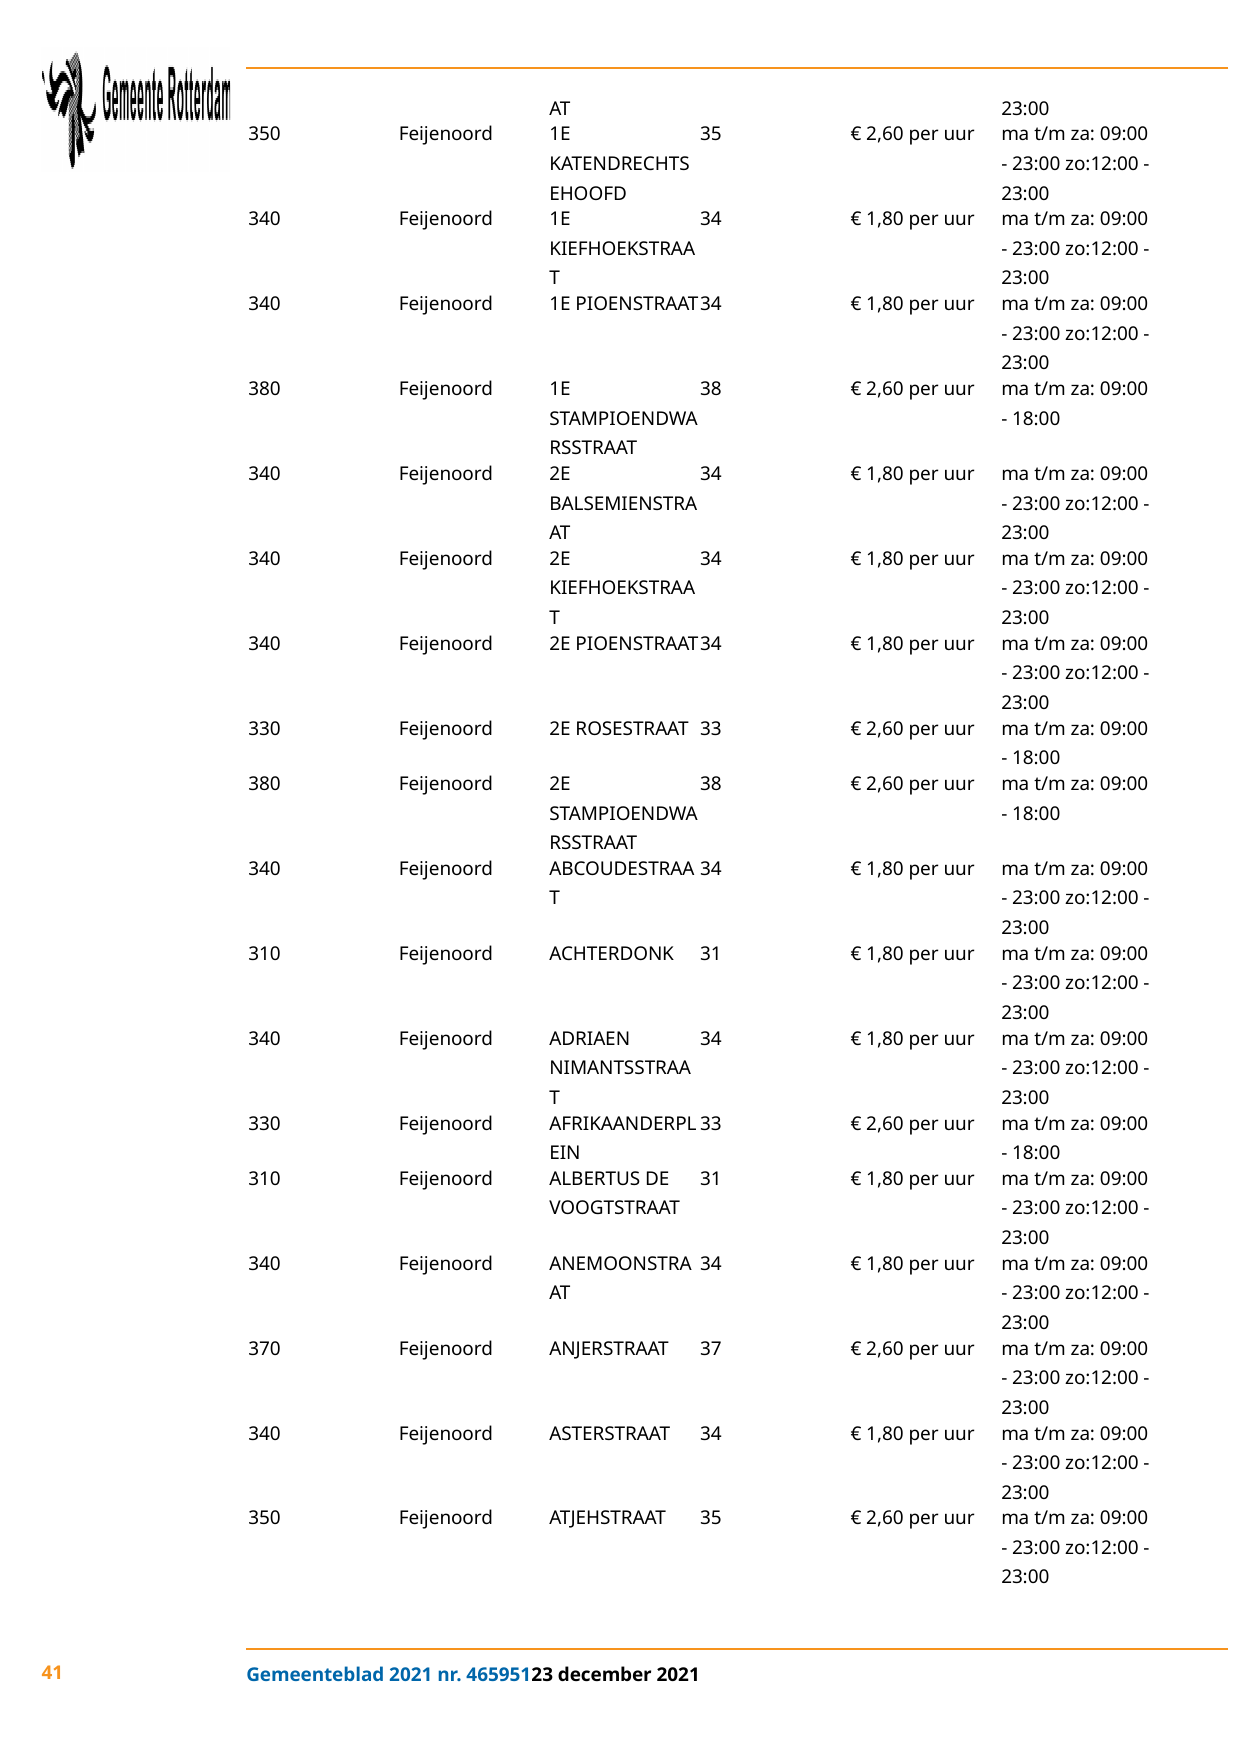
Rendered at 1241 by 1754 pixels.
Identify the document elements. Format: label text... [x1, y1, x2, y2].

table_cell 34 [700, 460, 850, 545]
table_cell Feijenoord [399, 715, 549, 770]
table_cell ANJERSTRAAT [549, 1335, 700, 1420]
table_cell [850, 95, 1001, 121]
table_cell Feijenoord [399, 545, 549, 630]
table_cell AT [549, 95, 700, 121]
table_cell ma t/m za: 09:00 - 18:00 [1001, 1110, 1152, 1165]
table_cell 1E STAMPIOENDWARSSTRAAT [549, 375, 700, 460]
table_cell - 23:00 [1001, 95, 1152, 121]
table_cell [399, 95, 549, 121]
table_cell Feijenoord [399, 205, 549, 290]
table_cell 34 [700, 290, 850, 375]
table_cell 2E KIEFHOEKSTRAAT [549, 545, 700, 630]
table_cell 2E ROSESTRAAT [549, 715, 700, 770]
table_cell 38 [700, 375, 850, 460]
table_cell 33 [700, 715, 850, 770]
table_cell 380 [248, 770, 398, 855]
table_cell ma t/m za: 09:00 - 23:00 zo:12:00 - 23:00 [1001, 121, 1152, 205]
table_cell ma t/m za: 09:00 - 18:00 [1001, 770, 1152, 855]
table_cell Feijenoord [399, 121, 549, 205]
table_cell 34 [700, 1025, 850, 1110]
table_cell ALBERTUS DE VOOGTSTRAAT [549, 1165, 700, 1250]
table_cell 35 [700, 121, 850, 205]
table_cell 340 [248, 1025, 398, 1110]
table_cell 340 [248, 205, 398, 290]
table_cell 330 [248, 1110, 398, 1165]
table_cell 35 [700, 1505, 850, 1589]
table_cell ma t/m za: 09:00 - 18:00 [1001, 715, 1152, 770]
table_cell 34 [700, 545, 850, 630]
table_cell 340 [248, 460, 398, 545]
table_cell Feijenoord [399, 1335, 549, 1420]
table_cell ma t/m za: 09:00 - 23:00 zo:12:00 - 23:00 [1001, 1165, 1152, 1250]
table_cell ma t/m za: 09:00 - 23:00 zo:12:00 - 23:00 [1001, 460, 1152, 545]
table_cell 31 [700, 1165, 850, 1250]
table_cell ma t/m za: 09:00 - 23:00 zo:12:00 - 23:00 [1001, 940, 1152, 1025]
table_cell 34 [700, 1420, 850, 1504]
table_cell 340 [248, 1420, 398, 1504]
table_cell Feijenoord [399, 1420, 549, 1504]
table_cell ma t/m za: 09:00 - 23:00 zo:12:00 - 23:00 [1001, 1025, 1152, 1110]
table_cell 310 [248, 1165, 398, 1250]
table_cell Feijenoord [399, 630, 549, 715]
table_cell ABCOUDESTRAAT [549, 855, 700, 940]
table_cell ADRIAEN NIMANTSSTRAAT [549, 1025, 700, 1110]
table_cell € 2,60 per uur [850, 1335, 1001, 1420]
table_cell € 1,80 per uur [850, 1165, 1001, 1250]
table_cell 330 [248, 715, 398, 770]
table_cell ma t/m za: 09:00 - 23:00 zo:12:00 - 23:00 [1001, 630, 1152, 715]
table_cell Feijenoord [399, 940, 549, 1025]
table_cell € 2,60 per uur [850, 770, 1001, 855]
table_cell € 1,80 per uur [850, 545, 1001, 630]
table_cell € 2,60 per uur [850, 375, 1001, 460]
table_cell 1E PIOENSTRAAT [549, 290, 700, 375]
table_cell 340 [248, 630, 398, 715]
table_cell [248, 95, 398, 121]
table_cell 34 [700, 205, 850, 290]
table_cell ma t/m za: 09:00 - 23:00 zo:12:00 - 23:00 [1001, 1420, 1152, 1504]
table_cell 310 [248, 940, 398, 1025]
table_cell 350 [248, 1505, 398, 1589]
table_cell ma t/m za: 09:00 - 23:00 zo:12:00 - 23:00 [1001, 205, 1152, 290]
table_cell € 2,60 per uur [850, 1505, 1001, 1589]
table_cell 37 [700, 1335, 850, 1420]
table_cell 370 [248, 1335, 398, 1420]
table_cell € 2,60 per uur [850, 715, 1001, 770]
table_cell Feijenoord [399, 1505, 549, 1589]
table_cell ma t/m za: 09:00 - 23:00 zo:12:00 - 23:00 [1001, 1250, 1152, 1335]
table_cell AFRIKAANDERPLEIN [549, 1110, 700, 1165]
table_cell Feijenoord [399, 375, 549, 460]
table_cell Feijenoord [399, 460, 549, 545]
table_cell ma t/m za: 09:00 - 18:00 [1001, 375, 1152, 460]
table_cell 34 [700, 855, 850, 940]
table_cell € 1,80 per uur [850, 855, 1001, 940]
table_cell 340 [248, 290, 398, 375]
table_cell ACHTERDONK [549, 940, 700, 1025]
table_cell € 1,80 per uur [850, 630, 1001, 715]
table_cell Feijenoord [399, 1165, 549, 1250]
table_cell 1E KIEFHOEKSTRAAT [549, 205, 700, 290]
table_cell 38 [700, 770, 850, 855]
table_cell € 1,80 per uur [850, 205, 1001, 290]
table_cell 380 [248, 375, 398, 460]
table_cell 2E BALSEMIENSTRAAT [549, 460, 700, 545]
table_cell 33 [700, 1110, 850, 1165]
table_cell € 1,80 per uur [850, 1250, 1001, 1335]
table_cell € 2,60 per uur [850, 121, 1001, 205]
table_cell ATJEHSTRAAT [549, 1505, 700, 1589]
table_cell 350 [248, 121, 398, 205]
table_cell 34 [700, 630, 850, 715]
table_cell 340 [248, 545, 398, 630]
table_cell Feijenoord [399, 1110, 549, 1165]
table_cell ma t/m za: 09:00 - 23:00 zo:12:00 - 23:00 [1001, 545, 1152, 630]
table_cell ANEMOONSTRAAT [549, 1250, 700, 1335]
table_cell Feijenoord [399, 1250, 549, 1335]
table_cell € 1,80 per uur [850, 460, 1001, 545]
table_cell € 1,80 per uur [850, 940, 1001, 1025]
table_cell ma t/m za: 09:00 - 23:00 zo:12:00 - 23:00 [1001, 290, 1152, 375]
table_cell 31 [700, 940, 850, 1025]
table_cell € 1,80 per uur [850, 1025, 1001, 1110]
table_cell ma t/m za: 09:00 - 23:00 zo:12:00 - 23:00 [1001, 855, 1152, 940]
table_cell Feijenoord [399, 1025, 549, 1110]
table_cell ASTERSTRAAT [549, 1420, 700, 1504]
picture [41, 47, 231, 172]
table_cell Feijenoord [399, 855, 549, 940]
table_cell ma t/m za: 09:00 - 23:00 zo:12:00 - 23:00 [1001, 1335, 1152, 1420]
table_cell 2E PIOENSTRAAT [549, 630, 700, 715]
table_cell 2E STAMPIOENDWARSSTRAAT [549, 770, 700, 855]
table_cell 34 [700, 1250, 850, 1335]
table_cell Feijenoord [399, 290, 549, 375]
table_cell ma t/m za: 09:00 - 23:00 zo:12:00 - 23:00 [1001, 1505, 1152, 1589]
table_cell € 2,60 per uur [850, 1110, 1001, 1165]
table_cell 1E KATENDRECHTSEHOOFD [549, 121, 700, 205]
table_cell € 1,80 per uur [850, 290, 1001, 375]
table_cell € 1,80 per uur [850, 1420, 1001, 1504]
table_cell 340 [248, 1250, 398, 1335]
table_cell [700, 95, 850, 121]
table_cell Feijenoord [399, 770, 549, 855]
table_cell 340 [248, 855, 398, 940]
